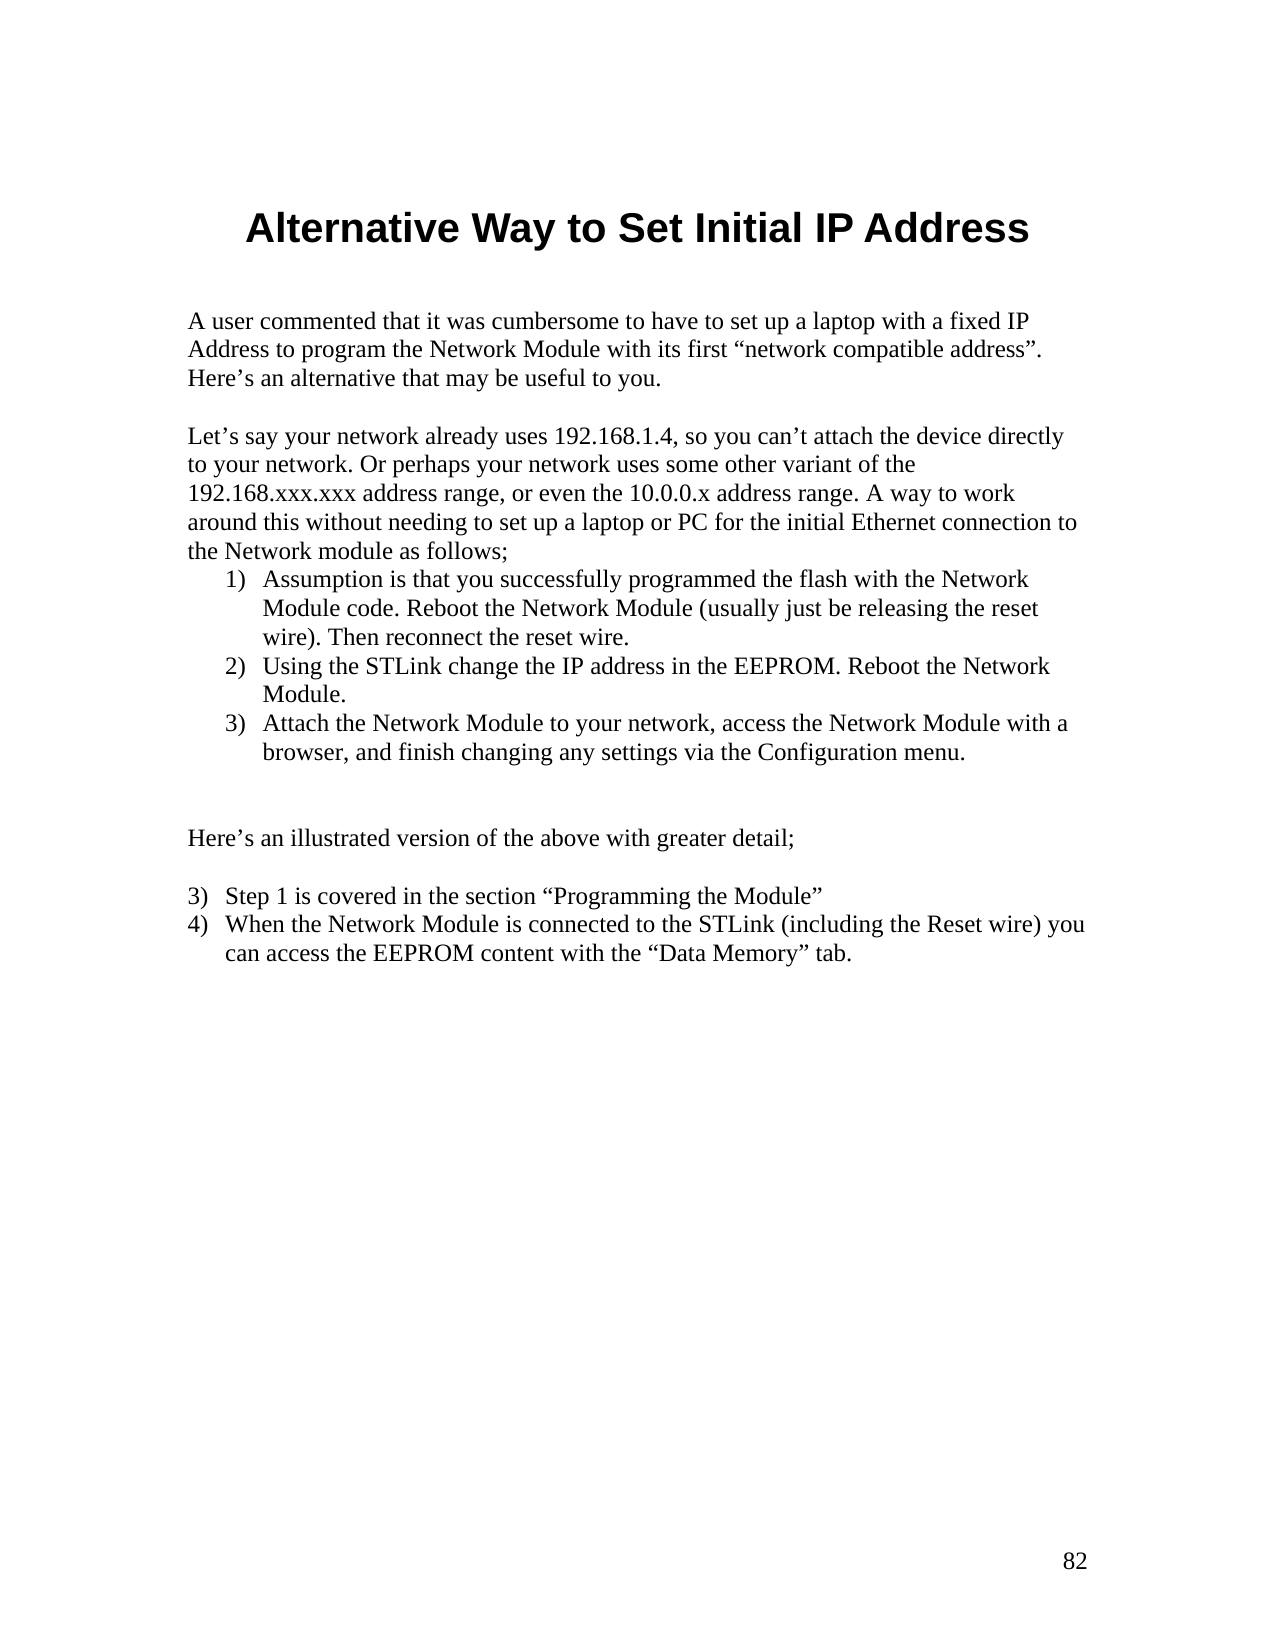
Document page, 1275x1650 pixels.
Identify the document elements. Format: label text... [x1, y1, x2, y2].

list When the Network Module is connected to the STLink (including the Reset wire) you can access the EEPROM content with the “Data Memory” tab. [187, 909, 1087, 967]
text A user commented that it was cumbersome to have to set up a laptop with a fixed IP Address to program the Network Module with its first “network compatible address”. Here’s an alternative that may be useful to you. [187, 306, 1087, 392]
list Using the STLink change the IP address in the EEPROM. Reboot the Network Module. [225, 651, 1087, 708]
list Assumption is that you successfully programmed the flash with the Network Module code. Reboot the Network Module (usually just be releasing the reset wire). Then reconnect the reset wire. [225, 564, 1087, 651]
subtitle Alternative Way to Set Initial IP Address [187, 204, 1087, 252]
list Attach the Network Module to your network, access the Network Module with a browser, and finish changing any settings via the Configuration menu. [225, 708, 1087, 766]
list Step 1 is covered in the section “Programming the Module” [187, 881, 1087, 909]
text Let’s say your network already uses 192.168.1.4, so you can’t attach the device directly to your network. Or perhaps your network uses some other variant of the 192.168.xxx.xxx address range, or even the 10.0.0.x address range. A way to work around this without needing to set up a laptop or PC for the initial Ethernet connection to the Network module as follows; [187, 421, 1087, 564]
text Here’s an illustrated version of the above with greater detail; [187, 823, 1087, 852]
